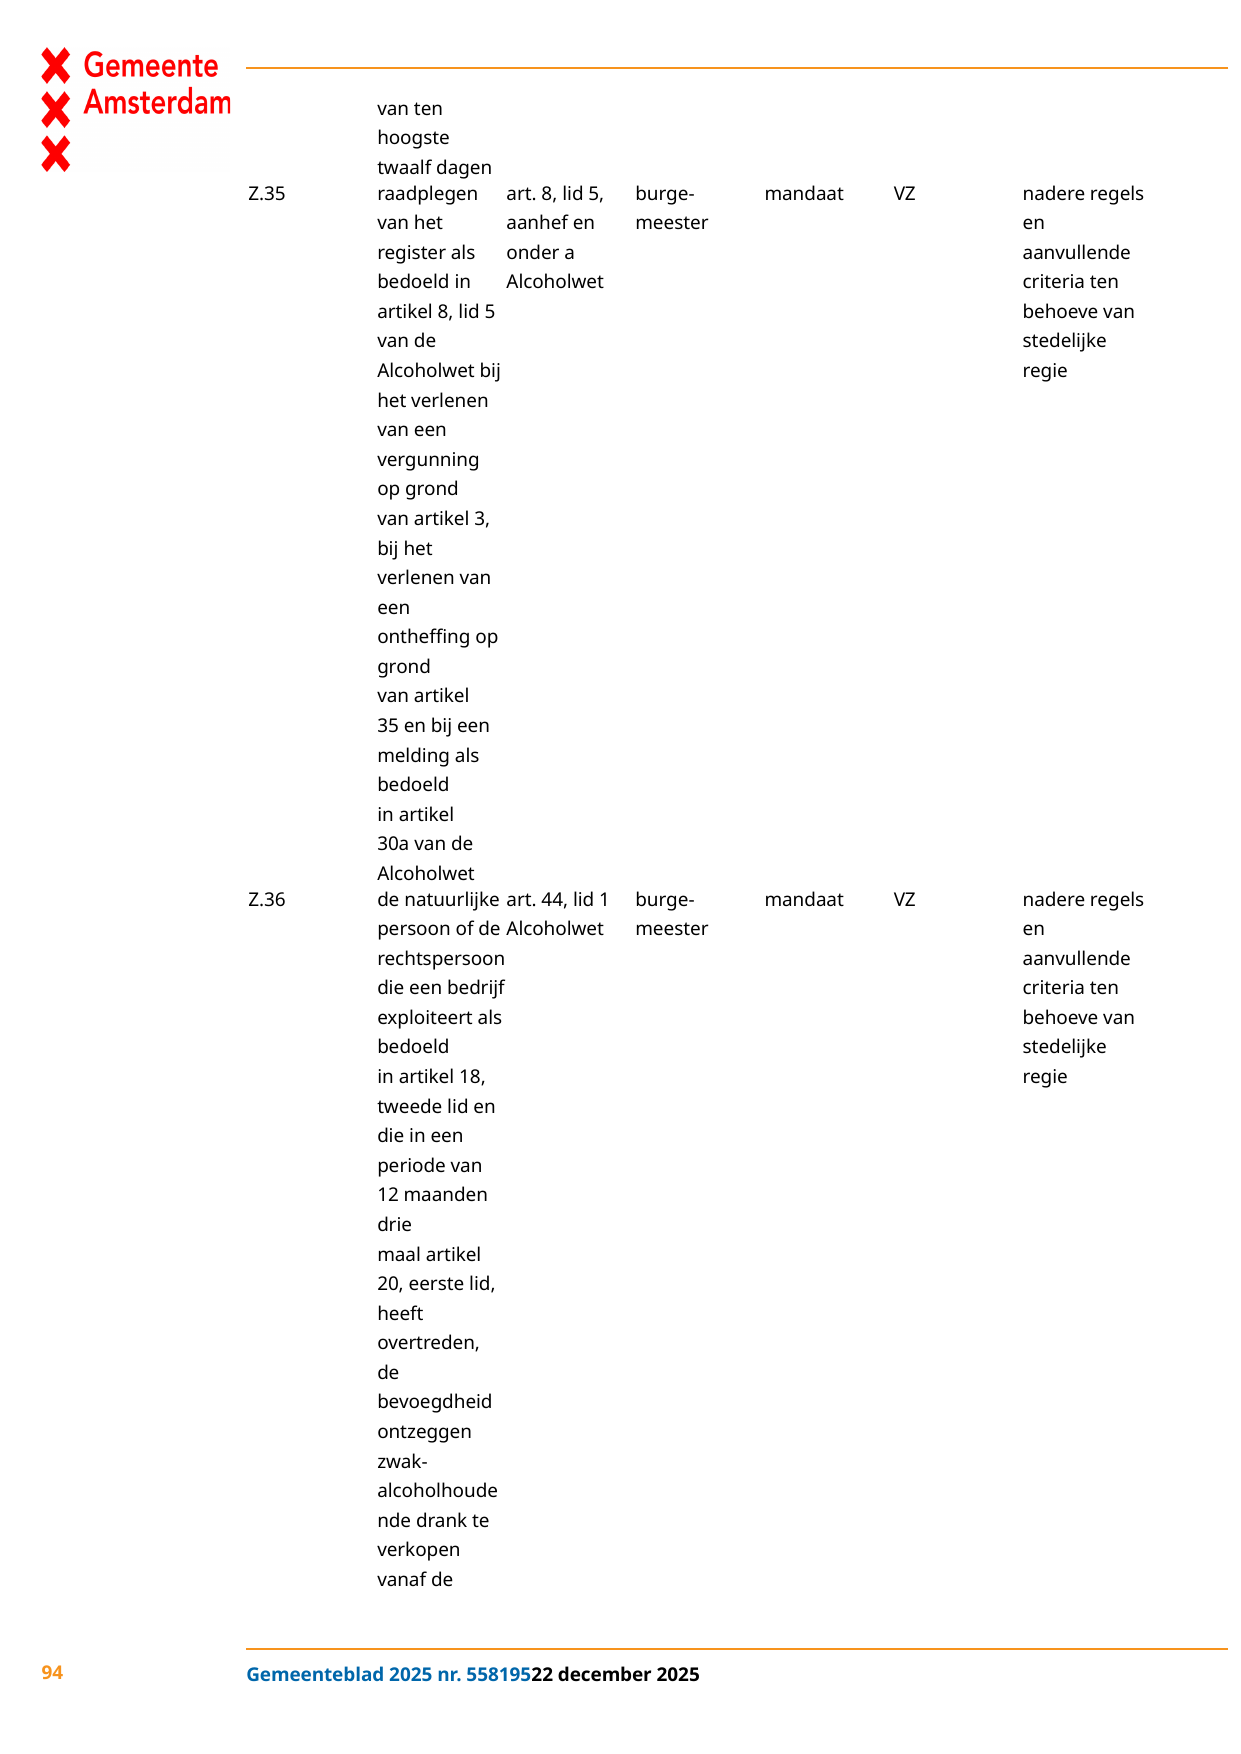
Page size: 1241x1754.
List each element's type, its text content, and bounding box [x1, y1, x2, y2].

table_cell mandaat [764, 886, 893, 1592]
table_cell [894, 95, 1022, 180]
table_cell [248, 95, 377, 180]
table_cell VZ [894, 180, 1022, 886]
table_cell [1023, 95, 1152, 180]
table_cell van ten hoogste twaalf dagen [377, 95, 506, 180]
table_cell raadplegen van het register als bedoeld in artikel 8, lid 5 van de Alcoholwet bij het verlenen van een vergunning op grond van artikel 3, bij het verlenen van een ontheffing op grond van artikel 35 en bij een melding als bedoeld in artikel 30a van de Alcoholwet [377, 180, 506, 886]
table_cell [764, 95, 893, 180]
table_cell art. 44, lid 1 Alcoholwet [506, 886, 635, 1592]
table_cell VZ [894, 886, 1022, 1592]
picture [41, 47, 231, 172]
table_cell nadere regels en aanvullende criteria ten behoeve van stedelijke regie [1023, 886, 1152, 1592]
table_cell [635, 95, 764, 180]
table_cell nadere regels en aanvullende criteria ten behoeve van stedelijke regie [1023, 180, 1152, 886]
table_cell Z.35 [248, 180, 377, 886]
table_cell [506, 95, 635, 180]
table_cell de natuurlijke persoon of de rechtspersoon die een bedrijf exploiteert als bedoeld in artikel 18, tweede lid en die in een periode van 12 maanden drie maal artikel 20, eerste lid, heeft overtreden, de bevoegdheid ontzeggen zwak-alcoholhoudende drank te verkopen vanaf de [377, 886, 506, 1592]
table_cell burge-meester [635, 886, 764, 1592]
table_cell mandaat [764, 180, 893, 886]
table_cell art. 8, lid 5, aanhef en onder a Alcoholwet [506, 180, 635, 886]
table_cell burge-meester [635, 180, 764, 886]
table_cell Z.36 [248, 886, 377, 1592]
